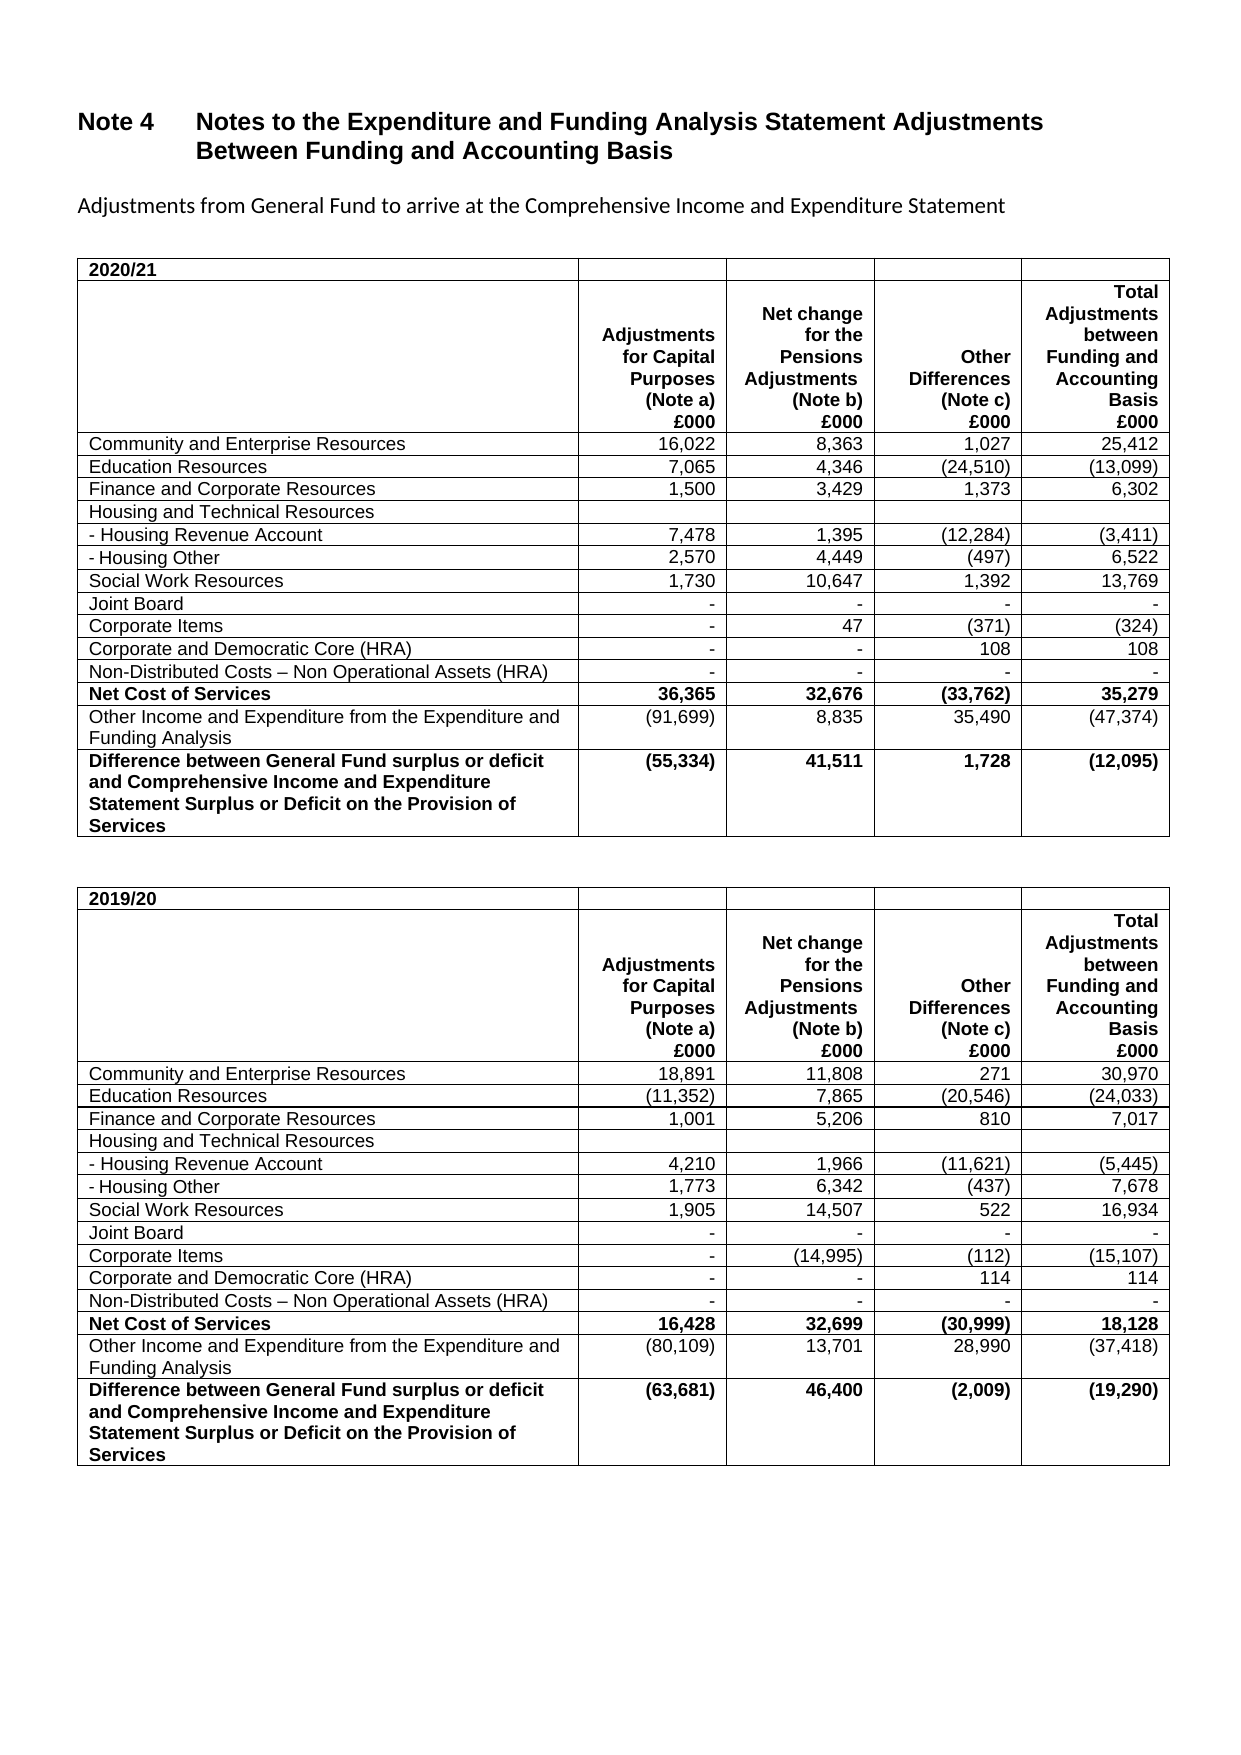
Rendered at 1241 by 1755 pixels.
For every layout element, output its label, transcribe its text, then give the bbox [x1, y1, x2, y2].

table_cell [875, 1130, 1021, 1152]
table_cell 1,773 [579, 1175, 726, 1198]
table_cell 6,522 [1022, 546, 1169, 569]
table_cell - Housing Other [78, 1175, 578, 1198]
table_cell - [875, 660, 1021, 682]
table_cell - [727, 660, 874, 682]
table_cell 32,676 [727, 683, 874, 704]
table_cell [1022, 501, 1169, 522]
table_cell - [579, 593, 726, 614]
table_cell - [727, 1222, 874, 1243]
subtitle Note 4 Notes to the Expenditure and Funding Analysis Statement Adjustments Between Funding and Accounting Basis [77, 107, 1137, 165]
table_cell Adjustments for Capital Purposes (Note a) £000 [579, 281, 726, 432]
table_cell 7,678 [1022, 1175, 1169, 1198]
table_cell 1,001 [579, 1108, 726, 1129]
table_cell (11,352) [579, 1085, 726, 1106]
table_cell (80,109) [579, 1335, 726, 1378]
table_header [875, 259, 1021, 280]
table_header [579, 888, 726, 909]
table_cell 46,400 [727, 1379, 874, 1465]
table_cell 36,365 [579, 683, 726, 704]
table_cell (5,445) [1022, 1153, 1169, 1174]
table_cell (11,621) [875, 1153, 1021, 1174]
table_cell Education Resources [78, 1085, 578, 1106]
table_cell (20,546) [875, 1085, 1021, 1106]
table_cell Corporate and Democratic Core (HRA) [78, 1267, 578, 1289]
table_cell 114 [875, 1267, 1021, 1289]
table_cell Joint Board [78, 593, 578, 614]
table_cell - [579, 1222, 726, 1243]
table_cell (371) [875, 615, 1021, 637]
table_cell 35,490 [875, 706, 1021, 749]
table_cell Adjustments for Capital Purposes (Note a) £000 [579, 910, 726, 1061]
table_cell 35,279 [1022, 683, 1169, 704]
table_cell - [579, 638, 726, 659]
table_cell Community and Enterprise Resources [78, 433, 578, 454]
table_cell Corporate Items [78, 1245, 578, 1266]
table_header [579, 259, 726, 280]
table_cell 3,429 [727, 478, 874, 500]
table_cell Net Cost of Services [78, 1312, 578, 1334]
table_cell (30,999) [875, 1312, 1021, 1334]
table_cell Other Income and Expenditure from the Expenditure and Funding Analysis [78, 706, 578, 749]
table_cell 25,412 [1022, 433, 1169, 454]
table_cell 8,835 [727, 706, 874, 749]
table_cell Finance and Corporate Resources [78, 1108, 578, 1129]
table_cell 5,206 [727, 1108, 874, 1129]
table_cell 108 [1022, 638, 1169, 659]
table_header [1022, 888, 1169, 909]
table_cell Net Cost of Services [78, 683, 578, 704]
table_cell Difference between General Fund surplus or deficit and Comprehensive Income and Expenditure Statement Surplus or Deficit on the Provision of Services [78, 1379, 578, 1465]
table_cell 6,302 [1022, 478, 1169, 500]
table_header 2019/20 [78, 888, 578, 909]
table_cell 8,363 [727, 433, 874, 454]
table_cell Social Work Resources [78, 570, 578, 592]
table_cell (19,290) [1022, 1379, 1169, 1465]
table_cell (2,009) [875, 1379, 1021, 1465]
table_cell Other Income and Expenditure from the Expenditure and Funding Analysis [78, 1335, 578, 1378]
table_cell 7,478 [579, 524, 726, 545]
text Adjustments from General Fund to arrive at the Comprehensive Income and Expenditure Statement [77, 191, 1137, 219]
table_header [727, 888, 874, 909]
table_cell 114 [1022, 1267, 1169, 1289]
table_header [875, 888, 1021, 909]
table_cell Corporate and Democratic Core (HRA) [78, 638, 578, 659]
table_cell (497) [875, 546, 1021, 569]
table_header [1022, 259, 1169, 280]
table_cell Social Work Resources [78, 1199, 578, 1221]
table_cell [579, 501, 726, 522]
table_cell (33,762) [875, 683, 1021, 704]
table_cell 41,511 [727, 750, 874, 836]
table_cell (13,099) [1022, 456, 1169, 477]
table_cell Finance and Corporate Resources [78, 478, 578, 500]
table_cell Housing and Technical Resources [78, 1130, 578, 1152]
table_cell 7,017 [1022, 1108, 1169, 1129]
table_cell - [875, 1290, 1021, 1311]
table_cell [727, 1130, 874, 1152]
table_cell (437) [875, 1175, 1021, 1198]
table_cell 16,022 [579, 433, 726, 454]
table_cell (112) [875, 1245, 1021, 1266]
table_cell 108 [875, 638, 1021, 659]
table_cell - [875, 1222, 1021, 1243]
table_cell 14,507 [727, 1199, 874, 1221]
table_cell - [1022, 660, 1169, 682]
table_cell - Housing Other [78, 546, 578, 569]
table_cell Corporate Items [78, 615, 578, 637]
table_cell 1,392 [875, 570, 1021, 592]
table_cell 16,428 [579, 1312, 726, 1334]
table_cell - [579, 1267, 726, 1289]
table_cell Community and Enterprise Resources [78, 1062, 578, 1084]
table_cell 4,210 [579, 1153, 726, 1174]
table_cell Other Differences (Note c) £000 [875, 910, 1021, 1061]
table_cell Net change for the Pensions Adjustments (Note b) £000 [727, 281, 874, 432]
table_cell 1,373 [875, 478, 1021, 500]
table_cell Other Differences (Note c) £000 [875, 281, 1021, 432]
table_cell 18,128 [1022, 1312, 1169, 1334]
table_cell - [579, 615, 726, 637]
table_cell Total Adjustments between Funding and Accounting Basis £000 [1022, 281, 1169, 432]
table_cell - [1022, 1290, 1169, 1311]
table_cell Total Adjustments between Funding and Accounting Basis £000 [1022, 910, 1169, 1061]
table_cell (24,033) [1022, 1085, 1169, 1106]
table_cell 1,027 [875, 433, 1021, 454]
table_cell 47 [727, 615, 874, 637]
table_cell (91,699) [579, 706, 726, 749]
table_cell 30,970 [1022, 1062, 1169, 1084]
table_cell (12,095) [1022, 750, 1169, 836]
table_cell - [875, 593, 1021, 614]
table_cell - [579, 1245, 726, 1266]
table_cell 4,449 [727, 546, 874, 569]
table_cell (47,374) [1022, 706, 1169, 749]
table_cell - [579, 1290, 726, 1311]
table_cell 11,808 [727, 1062, 874, 1084]
table_cell 1,730 [579, 570, 726, 592]
table_cell 18,891 [579, 1062, 726, 1084]
table_cell - [727, 1290, 874, 1311]
table_cell (37,418) [1022, 1335, 1169, 1378]
table_cell [78, 281, 578, 432]
table_cell (12,284) [875, 524, 1021, 545]
table_cell [875, 501, 1021, 522]
table_cell (63,681) [579, 1379, 726, 1465]
table_cell Difference between General Fund surplus or deficit and Comprehensive Income and Expenditure Statement Surplus or Deficit on the Provision of Services [78, 750, 578, 836]
table_cell 810 [875, 1108, 1021, 1129]
table_cell - [727, 593, 874, 614]
table_cell 28,990 [875, 1335, 1021, 1378]
table_cell 2,570 [579, 546, 726, 569]
table_cell 16,934 [1022, 1199, 1169, 1221]
table_cell Net change for the Pensions Adjustments (Note b) £000 [727, 910, 874, 1061]
table_cell 7,065 [579, 456, 726, 477]
table_cell (324) [1022, 615, 1169, 637]
table_cell 6,342 [727, 1175, 874, 1198]
table_cell 1,500 [579, 478, 726, 500]
table_cell 1,728 [875, 750, 1021, 836]
table_cell Joint Board [78, 1222, 578, 1243]
table_cell (14,995) [727, 1245, 874, 1266]
table_cell 271 [875, 1062, 1021, 1084]
table_cell - [1022, 593, 1169, 614]
table_cell [1022, 1130, 1169, 1152]
table_cell Education Resources [78, 456, 578, 477]
table_header [727, 259, 874, 280]
table_cell - [1022, 1222, 1169, 1243]
table_cell 1,395 [727, 524, 874, 545]
table_cell - Housing Revenue Account [78, 1153, 578, 1174]
table_cell [78, 910, 578, 1061]
table_cell 522 [875, 1199, 1021, 1221]
table_cell 1,905 [579, 1199, 726, 1221]
table_cell 10,647 [727, 570, 874, 592]
table_cell 13,769 [1022, 570, 1169, 592]
table_cell 7,865 [727, 1085, 874, 1106]
table_cell 1,966 [727, 1153, 874, 1174]
table_cell Non-Distributed Costs – Non Operational Assets (HRA) [78, 660, 578, 682]
table_header 2020/21 [78, 259, 578, 280]
table_cell Housing and Technical Resources [78, 501, 578, 522]
table_cell 32,699 [727, 1312, 874, 1334]
table_cell - [579, 660, 726, 682]
table_cell (3,411) [1022, 524, 1169, 545]
table_cell (24,510) [875, 456, 1021, 477]
table_cell 13,701 [727, 1335, 874, 1378]
table_cell - [727, 638, 874, 659]
table_cell [727, 501, 874, 522]
table_cell - [727, 1267, 874, 1289]
table_cell Non-Distributed Costs – Non Operational Assets (HRA) [78, 1290, 578, 1311]
table_cell (15,107) [1022, 1245, 1169, 1266]
table_cell - Housing Revenue Account [78, 524, 578, 545]
table_cell 4,346 [727, 456, 874, 477]
table_cell (55,334) [579, 750, 726, 836]
table_cell [579, 1130, 726, 1152]
